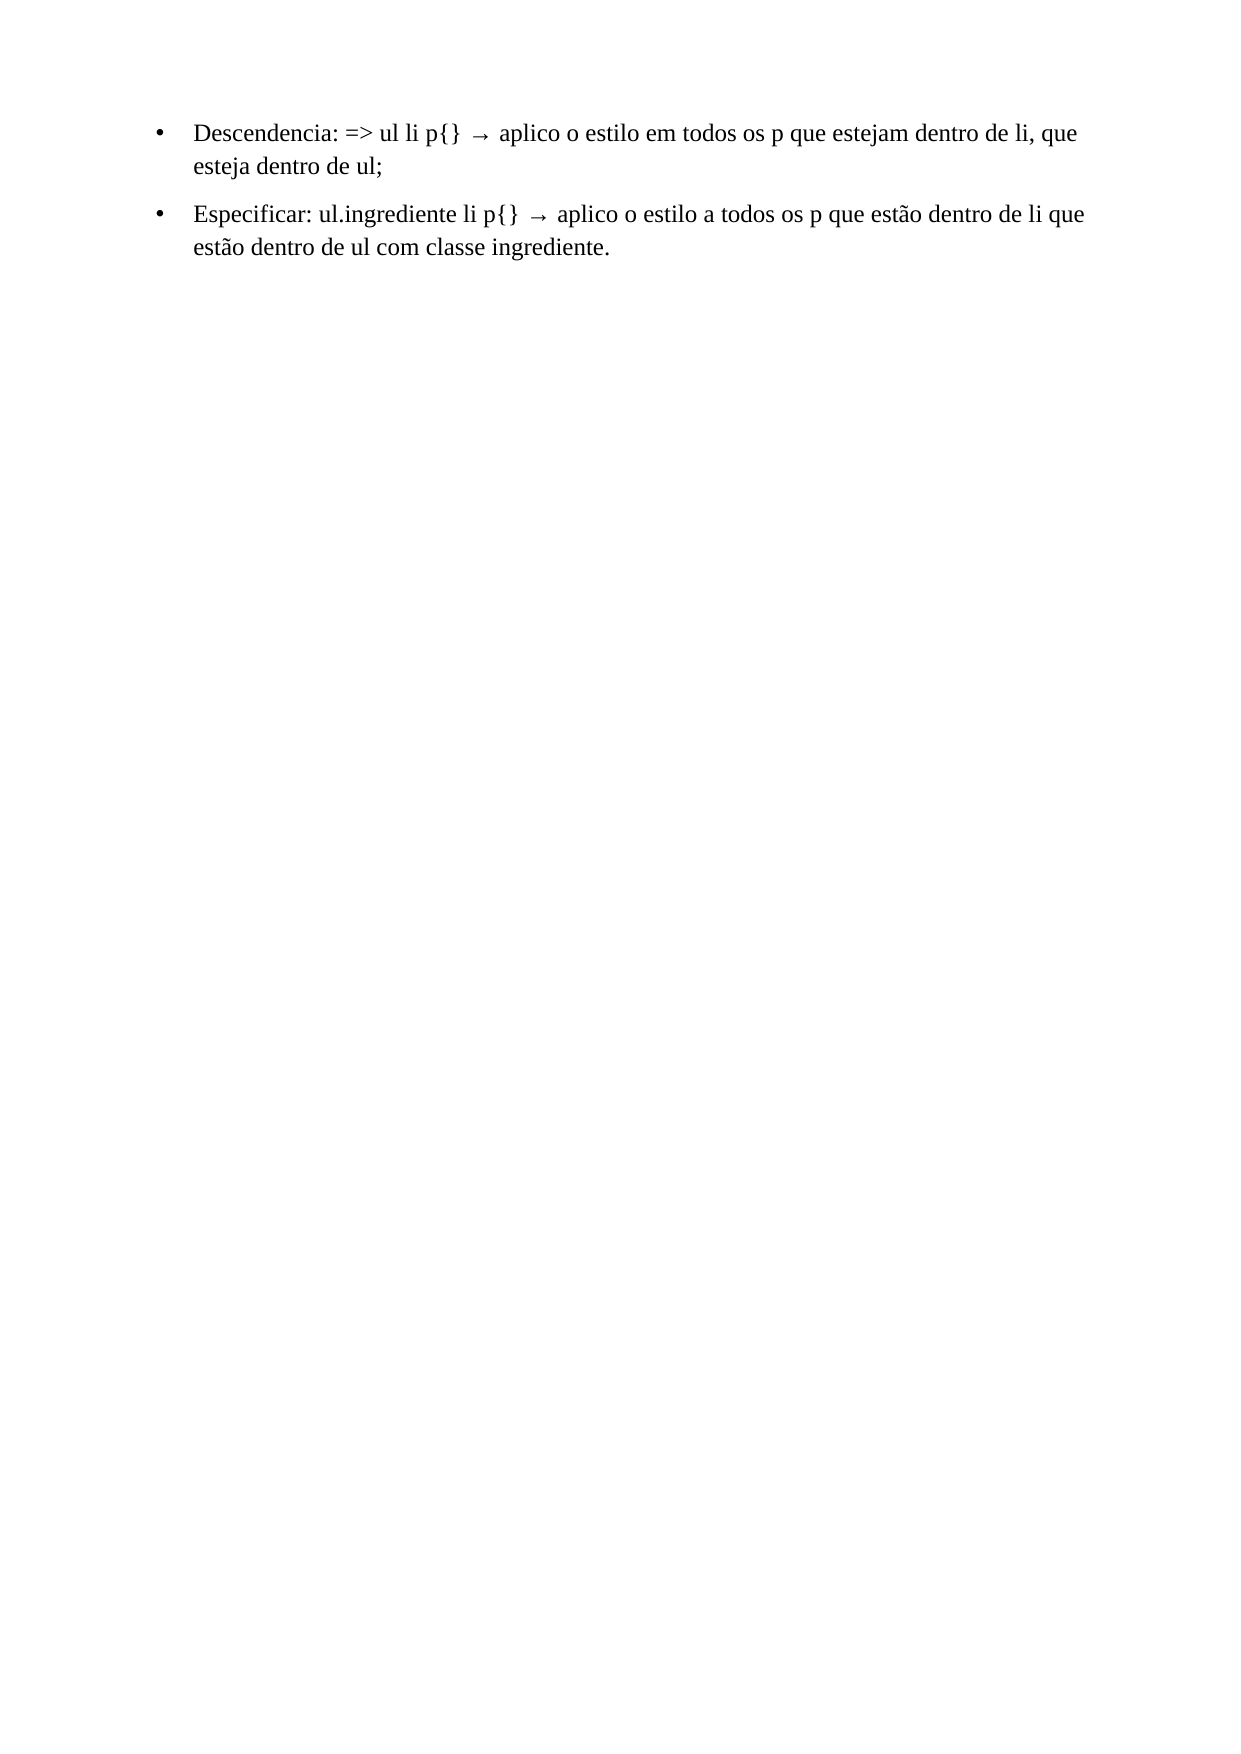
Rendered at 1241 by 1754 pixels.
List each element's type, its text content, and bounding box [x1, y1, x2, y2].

list Descendencia: => ul li p{} → aplico o estilo em todos os p que estejam dentro de li, que esteja dentro de ul; [156, 118, 1122, 180]
list Especificar: ul.ingrediente li p{} → aplico o estilo a todos os p que estão dentro de li que estão dentro de ul com classe ingrediente. [156, 199, 1122, 261]
